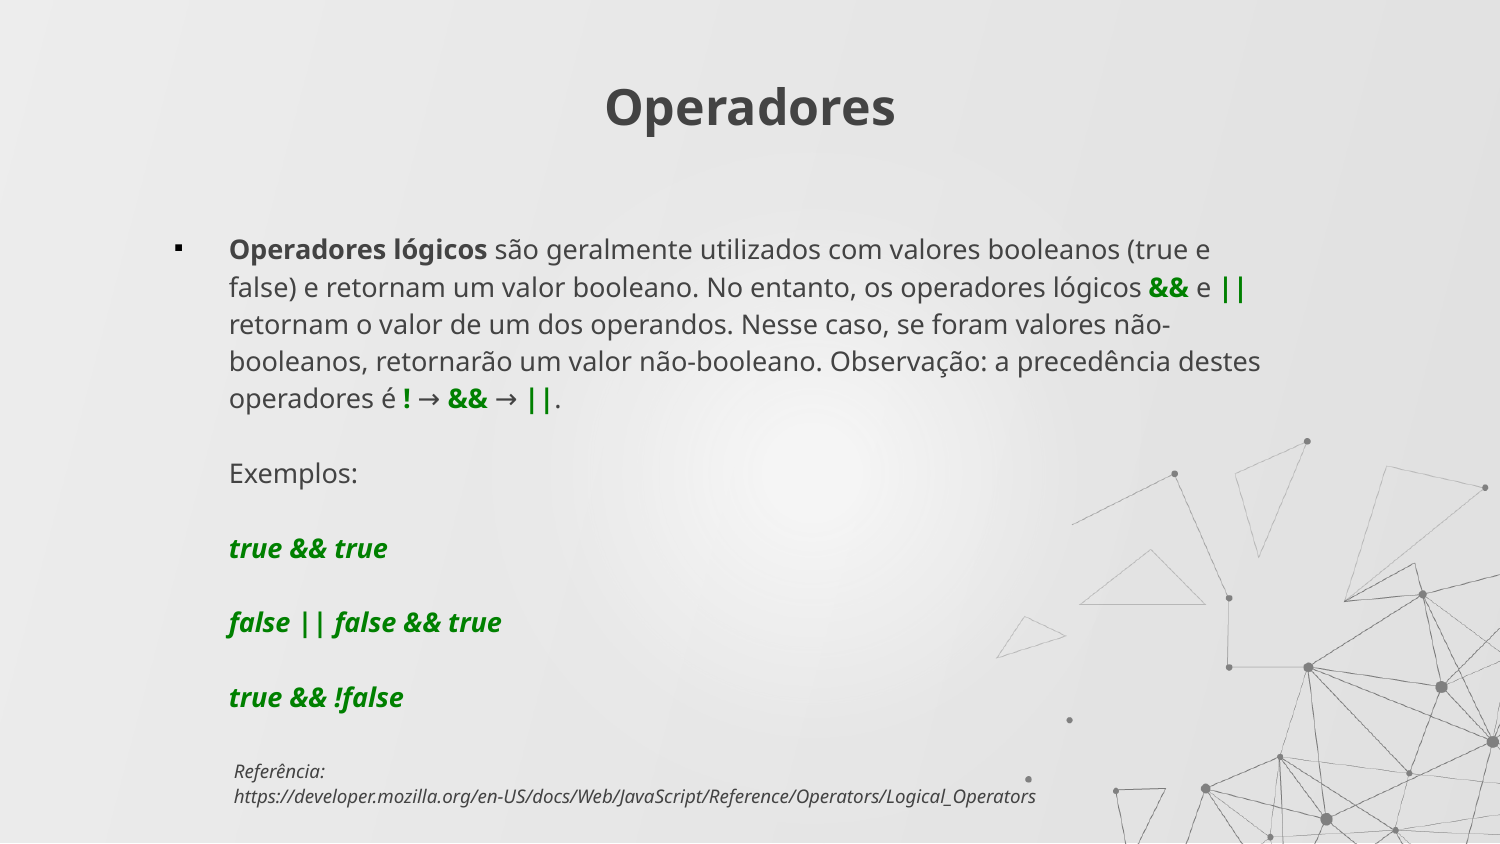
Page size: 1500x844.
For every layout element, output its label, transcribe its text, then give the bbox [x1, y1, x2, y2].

text_box Referência: https://developer.mozilla.org/en-US/docs/Web/JavaScript/Reference/Operators/Logical_Operators [219, 750, 1336, 841]
title Operadores [60, 60, 1441, 216]
list Operadores lógicos são geralmente utilizados com valores booleanos (true e false) e retornam um valor booleano. No entanto, os operadores lógicos && e || retornam o valor de um dos operandos. Nesse caso, se foram valores não-booleanos, retornarão um valor não-booleano. Observação: a precedência destes operadores é ! → && → ||. Exemplos: true && true false || false && true true && !false [142, 216, 1278, 455]
picture [0, 0, 1500, 844]
